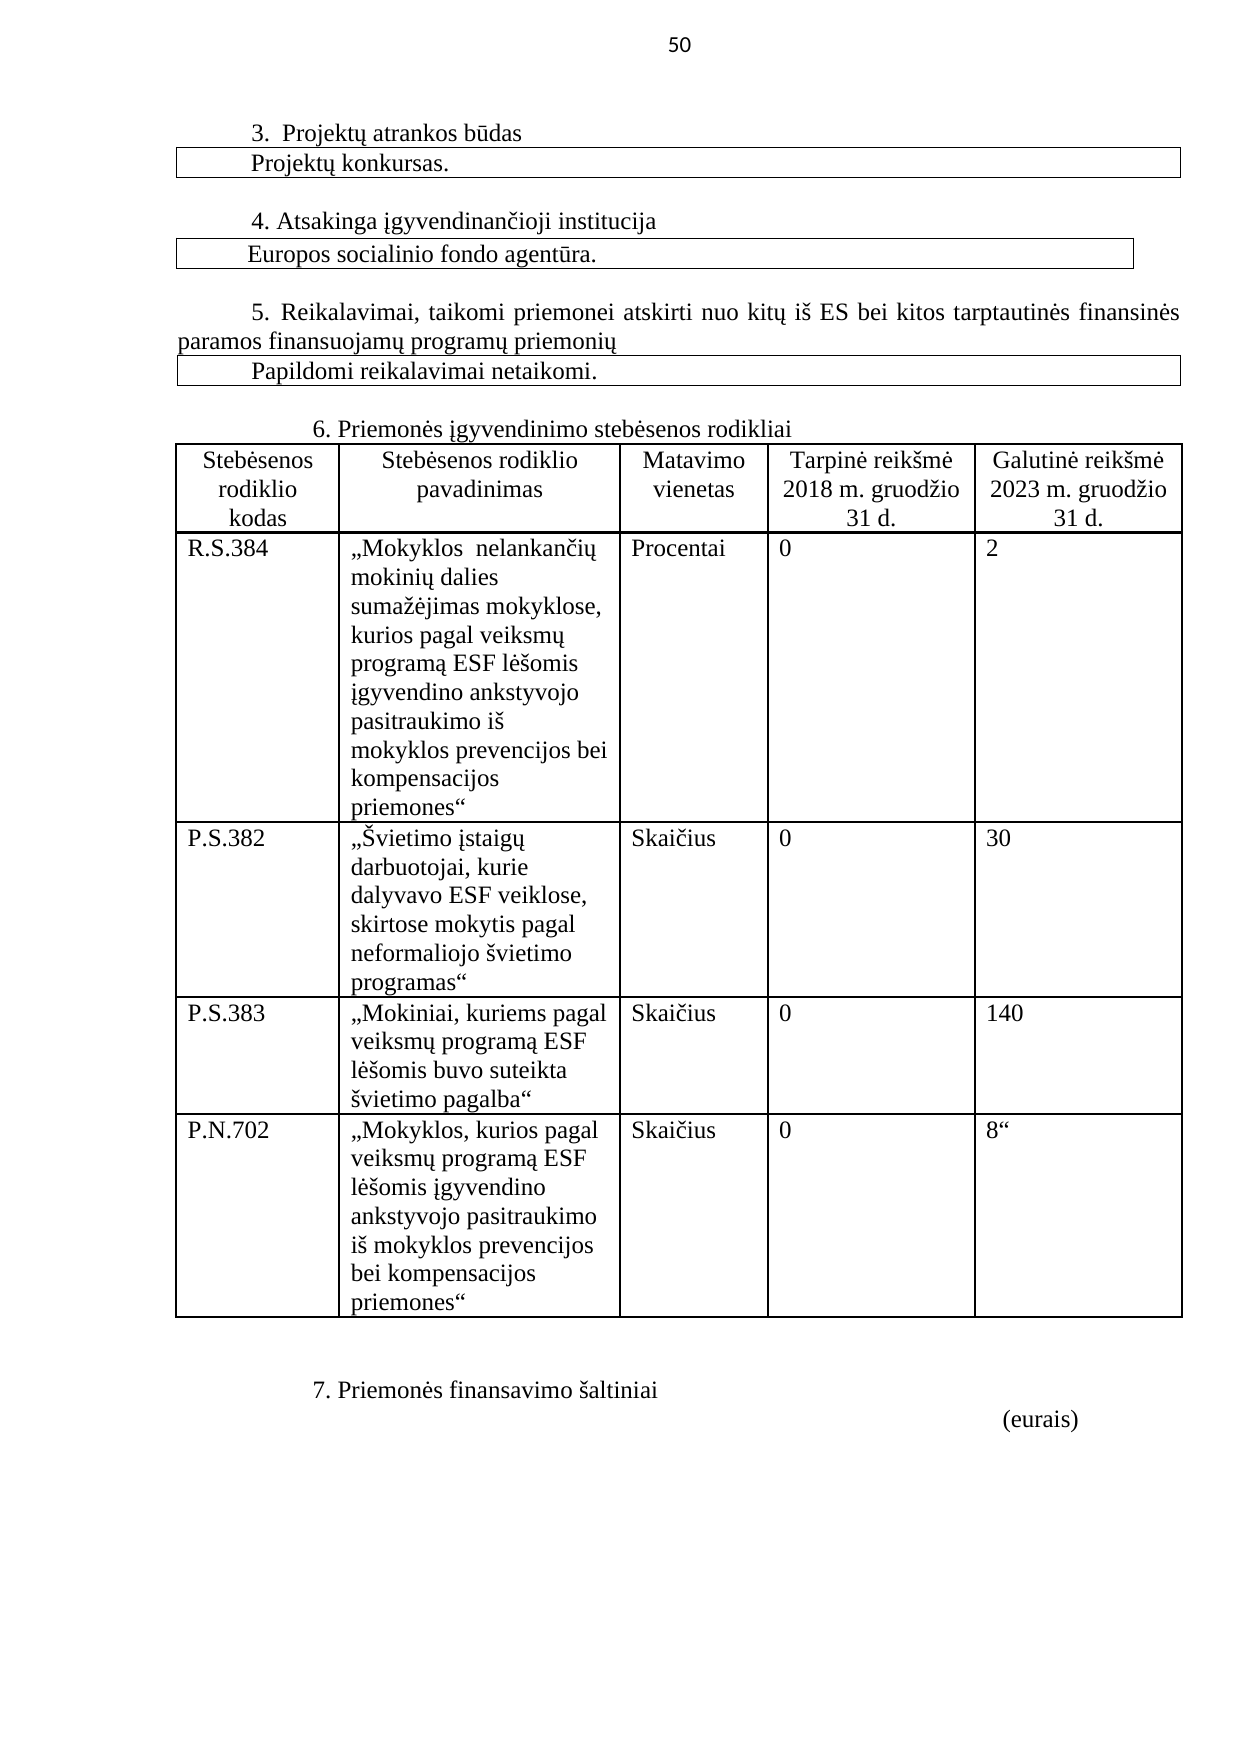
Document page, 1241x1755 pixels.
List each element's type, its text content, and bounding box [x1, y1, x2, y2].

table_cell „Mokiniai, kuriems pagal veiksmų programą ESF lėšomis buvo suteikta švietimo pagalba“ [340, 998, 619, 1113]
table_cell 0 [769, 998, 974, 1113]
table_cell 8“ [976, 1115, 1181, 1316]
table_cell Skaičius [621, 998, 767, 1113]
table_cell R.S.384 [177, 534, 338, 821]
text 6. Priemonės įgyvendinimo stebėsenos rodikliai [266, 414, 1181, 443]
table_header Papildomi reikalavimai netaikomi. [178, 356, 1180, 384]
table_cell „Mokyklos nelankančių mokinių dalies sumažėjimas mokyklose, kurios pagal veiksmų programą ESF lėšomis įgyvendino ankstyvojo pasitraukimo iš mokyklos prevencijos bei kompensacijos priemones“ [340, 534, 619, 821]
table_cell Skaičius [621, 823, 767, 996]
table_cell P.N.702 [177, 1115, 338, 1316]
table_cell 0 [769, 534, 974, 821]
table_header Stebėsenos rodiklio pavadinimas [340, 445, 619, 531]
table_header Tarpinė reikšmė 2018 m. gruodžio 31 d. [769, 445, 974, 531]
table_cell Skaičius [621, 1115, 767, 1316]
table_cell 0 [769, 1115, 974, 1316]
table_cell Procentai [621, 534, 767, 821]
table_cell „Švietimo įstaigų darbuotojai, kurie dalyvavo ESF veiklose, skirtose mokytis pagal neformaliojo švietimo programas“ [340, 823, 619, 996]
text 5. Reikalavimai, taikomi priemonei atskirti nuo kitų iš ES bei kitos tarptautinės finansinės paramos finansuojamų programų priemonių [177, 297, 1181, 355]
table_cell 140 [976, 998, 1181, 1113]
table_header Galutinė reikšmė 2023 m. gruodžio 31 d. [976, 445, 1181, 531]
table_cell P.S.382 [177, 823, 338, 996]
table_cell 2 [976, 534, 1181, 821]
text 4. Atsakinga įgyvendinančioji institucija [251, 206, 1181, 235]
text 3. Projektų atrankos būdas [251, 118, 1181, 147]
text 7. Priemonės finansavimo šaltiniai [266, 1376, 1181, 1404]
table_cell 0 [769, 823, 974, 996]
table_header Matavimo vienetas [621, 445, 767, 531]
table_cell 30 [976, 823, 1181, 996]
table_header Europos socialinio fondo agentūra. [177, 239, 1133, 267]
table_header Projektų konkursas. [177, 148, 1180, 177]
table_header Stebėsenos rodiklio kodas [177, 445, 338, 531]
text (eurais) [1002, 1404, 1181, 1433]
table_cell „Mokyklos, kurios pagal veiksmų programą ESF lėšomis įgyvendino ankstyvojo pasitraukimo iš mokyklos prevencijos bei kompensacijos priemones“ [340, 1115, 619, 1316]
table_cell P.S.383 [177, 998, 338, 1113]
